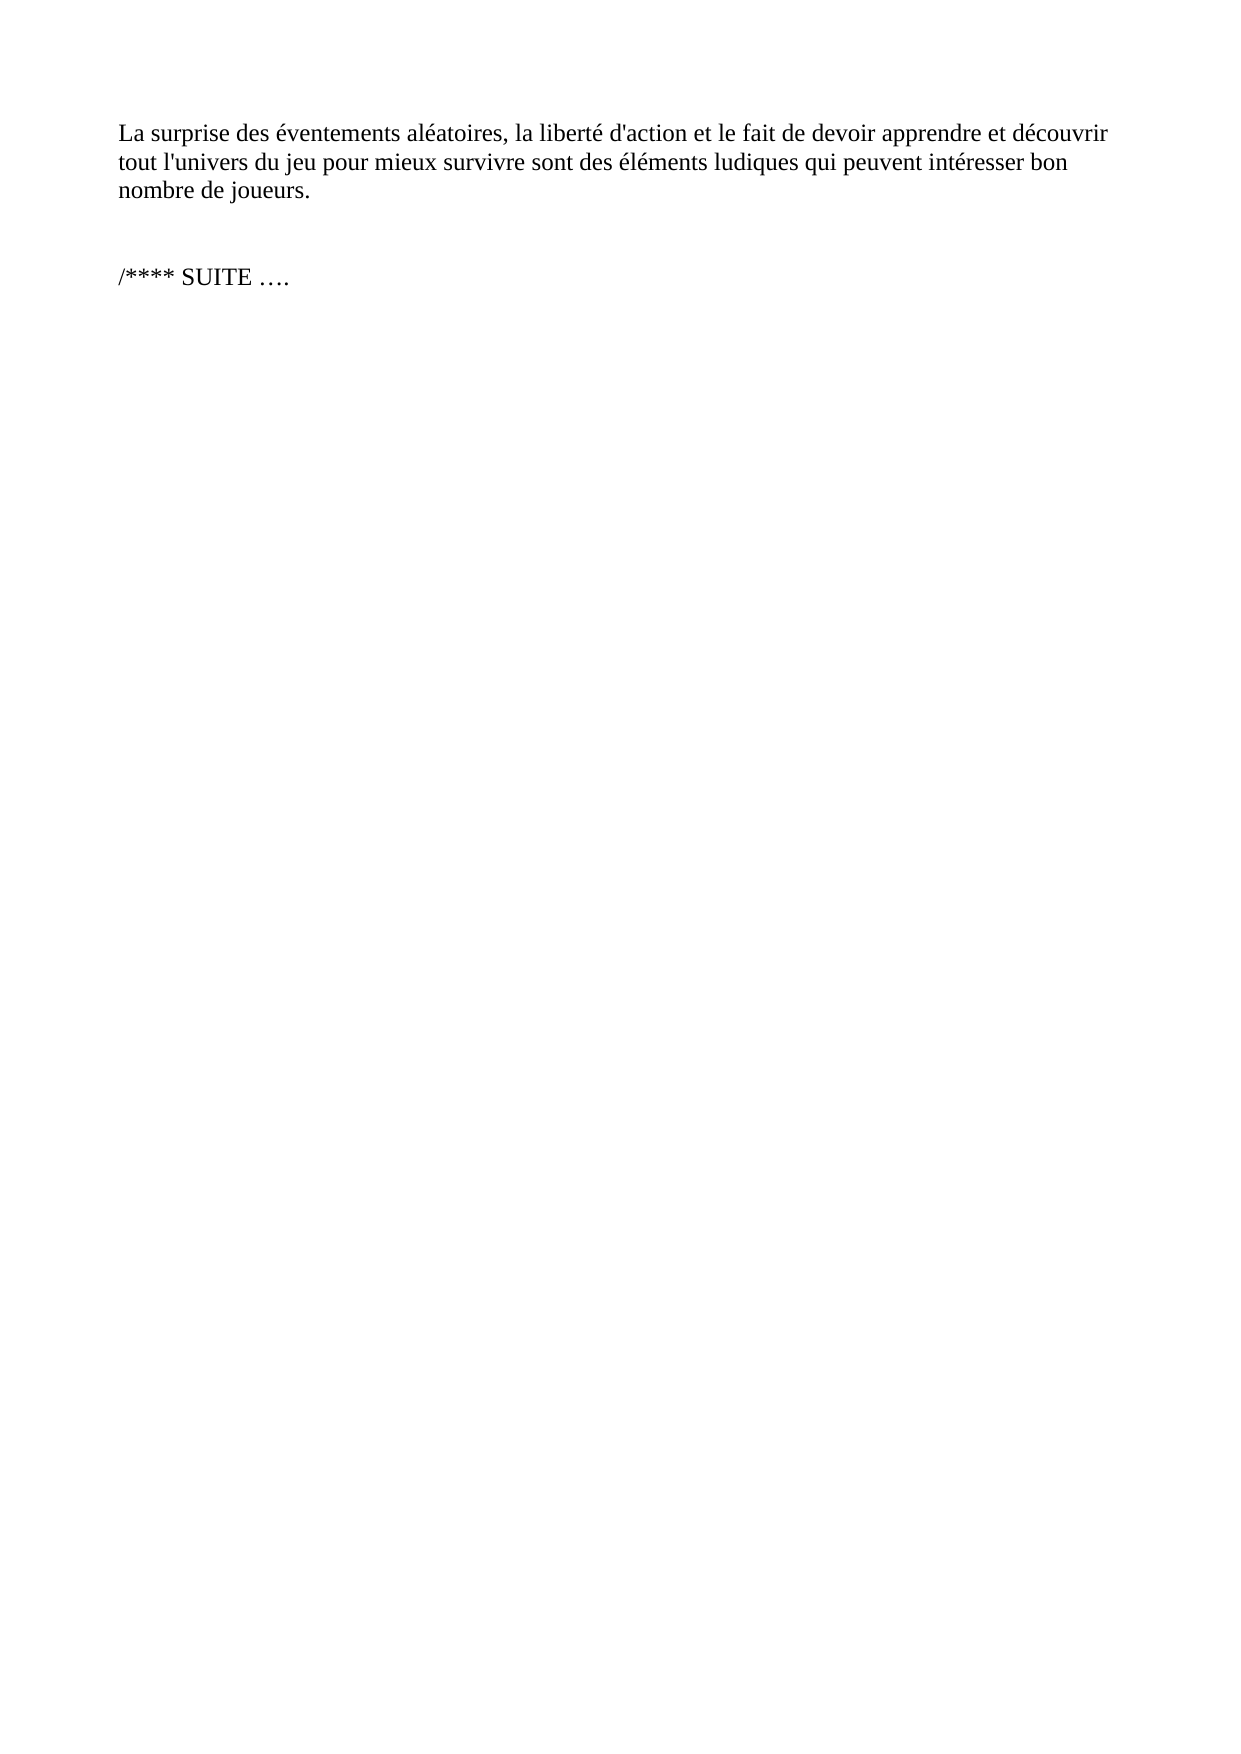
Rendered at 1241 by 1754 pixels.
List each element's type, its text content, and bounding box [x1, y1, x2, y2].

text La surprise des éventements aléatoires, la liberté d'action et le fait de devoir apprendre et découvrir tout l'univers du jeu pour mieux survivre sont des éléments ludiques qui peuvent intéresser bon nombre de joueurs. [118, 118, 1122, 204]
text /**** SUITE …. [118, 262, 1122, 291]
